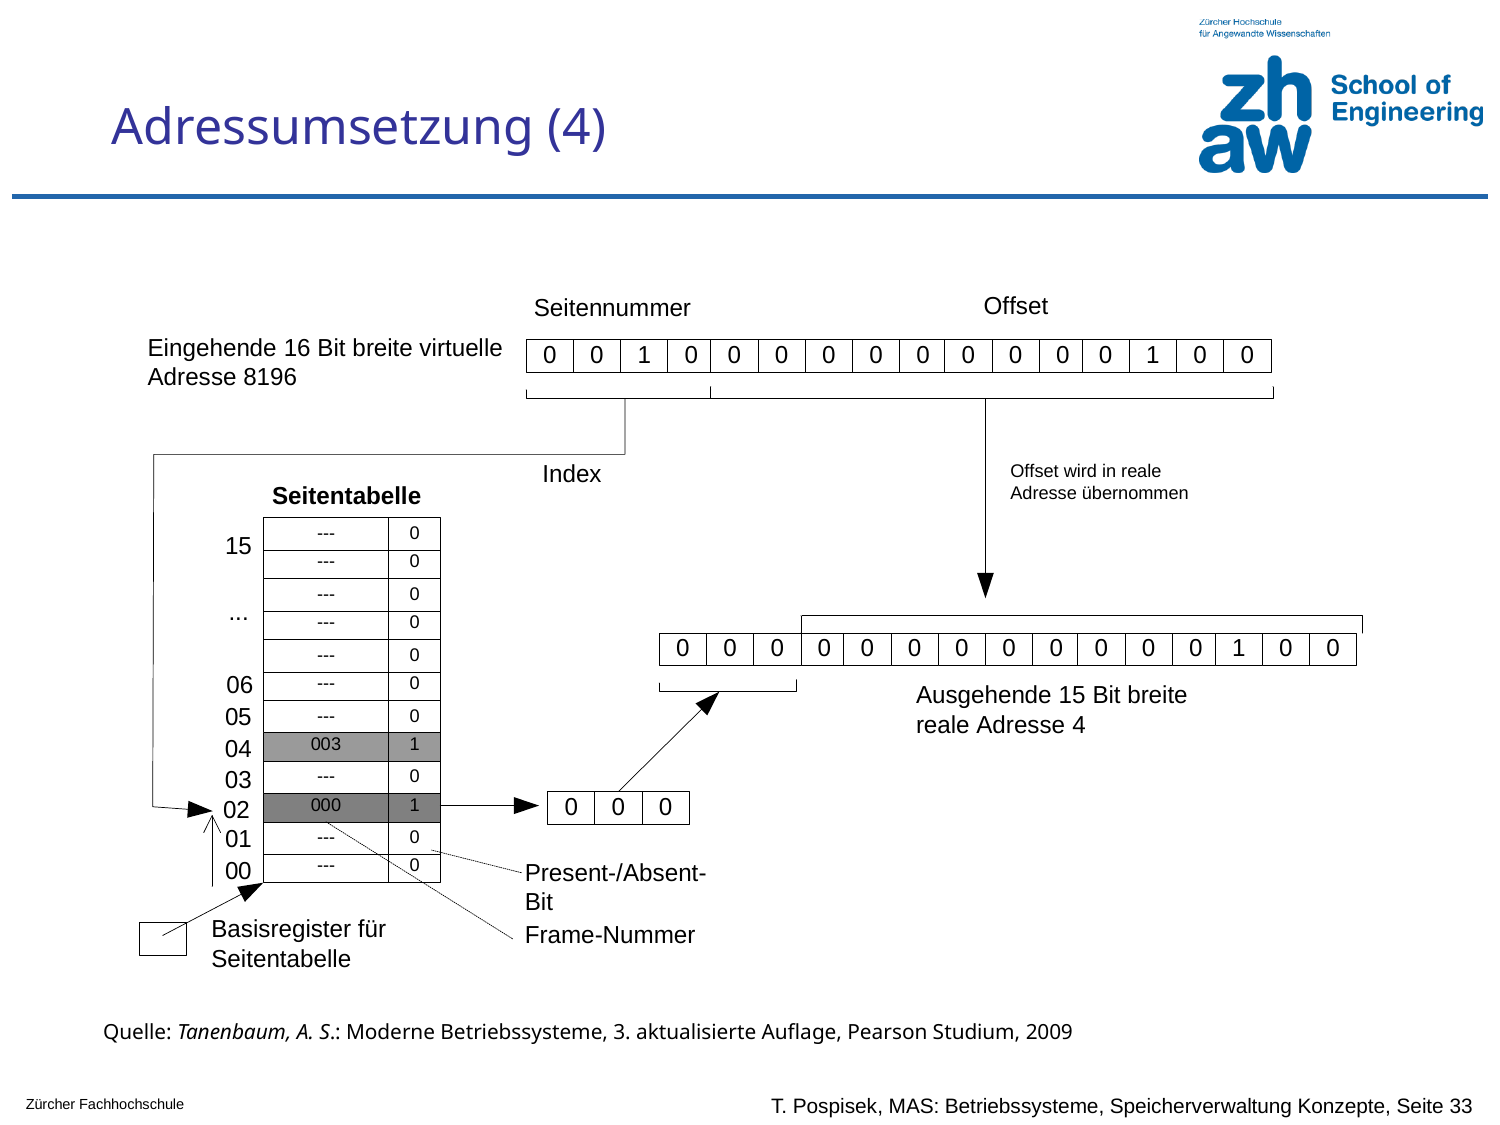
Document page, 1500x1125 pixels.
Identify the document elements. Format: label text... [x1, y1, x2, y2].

title Adressumsetzung (4) [96, 50, 1375, 163]
text_box Quelle: Tanenbaum, A. S.: Moderne Betriebssysteme, 3. aktualisierte Auflage, Pearson Studium, 2009 [88, 1011, 1105, 1052]
picture [122, 277, 1367, 986]
picture [1199, 19, 1483, 173]
